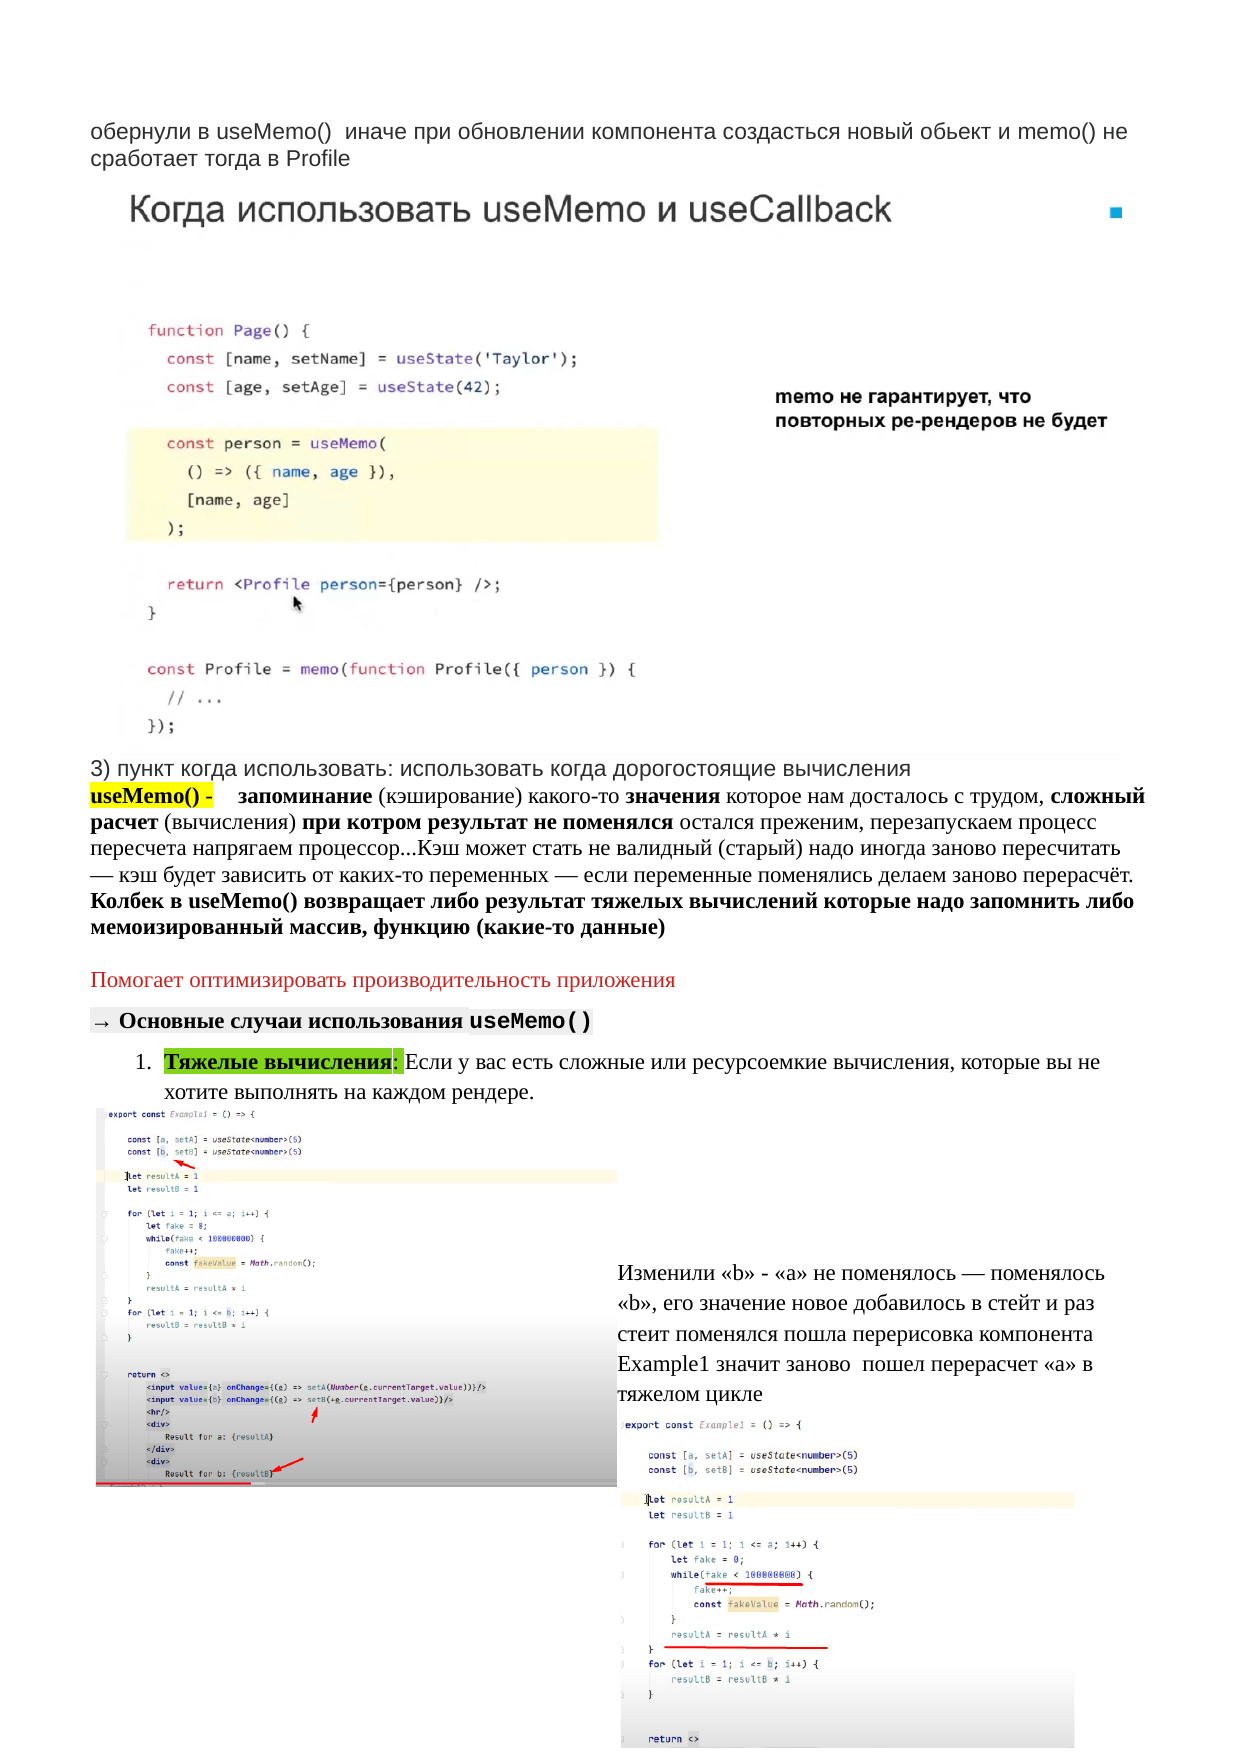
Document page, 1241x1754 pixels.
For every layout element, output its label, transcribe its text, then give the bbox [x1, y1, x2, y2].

text Помогает оптимизировать производительность приложения [90, 966, 1150, 992]
picture [620, 1418, 1075, 1748]
text обернули в useMemo() иначе при обновлении компонента создасться новый обьект и memo() не сработает тогда в Profile [90, 118, 1150, 171]
subtitle → Основные случаи использования useMemo() [90, 1007, 1150, 1035]
text 3) пункт когда использовать: использовать когда дорогостоящие вычисления [90, 171, 1150, 782]
list Тяжелые вычисления: Если у вас есть сложные или ресурсоемкие вычисления, которые вы не хотите выполнять на каждом рендере. [134, 1048, 1150, 1104]
text Изменили «b» - «a» не поменялось — поменялось «b», его значение новое добавилось в стейт и раз стеит поменялся пошла перерисовка компонента Example1 значит заново пошел перерасчет «а» в тяжелом цикле [617, 1259, 1150, 1406]
text useMemo() - запоминание (кэширование) какого-то значения которое нам досталось с трудом, сложный расчет (вычисления) при котром результат не поменялся остался преженим, перезапускаем процесс пересчета напрягаем процессор...Кэш может стать не валидный (старый) надо иногда заново пересчитать — кэш будет зависить от каких-то переменных — если переменные поменялись делаем заново перерасчёт. Колбек в useMemo() возвращает либо результат тяжелых вычислений которые надо запомнить либо мемоизированный массив, функцию (какие-то данные) [90, 782, 1150, 940]
picture [95, 1108, 617, 1487]
picture [117, 170, 1122, 756]
